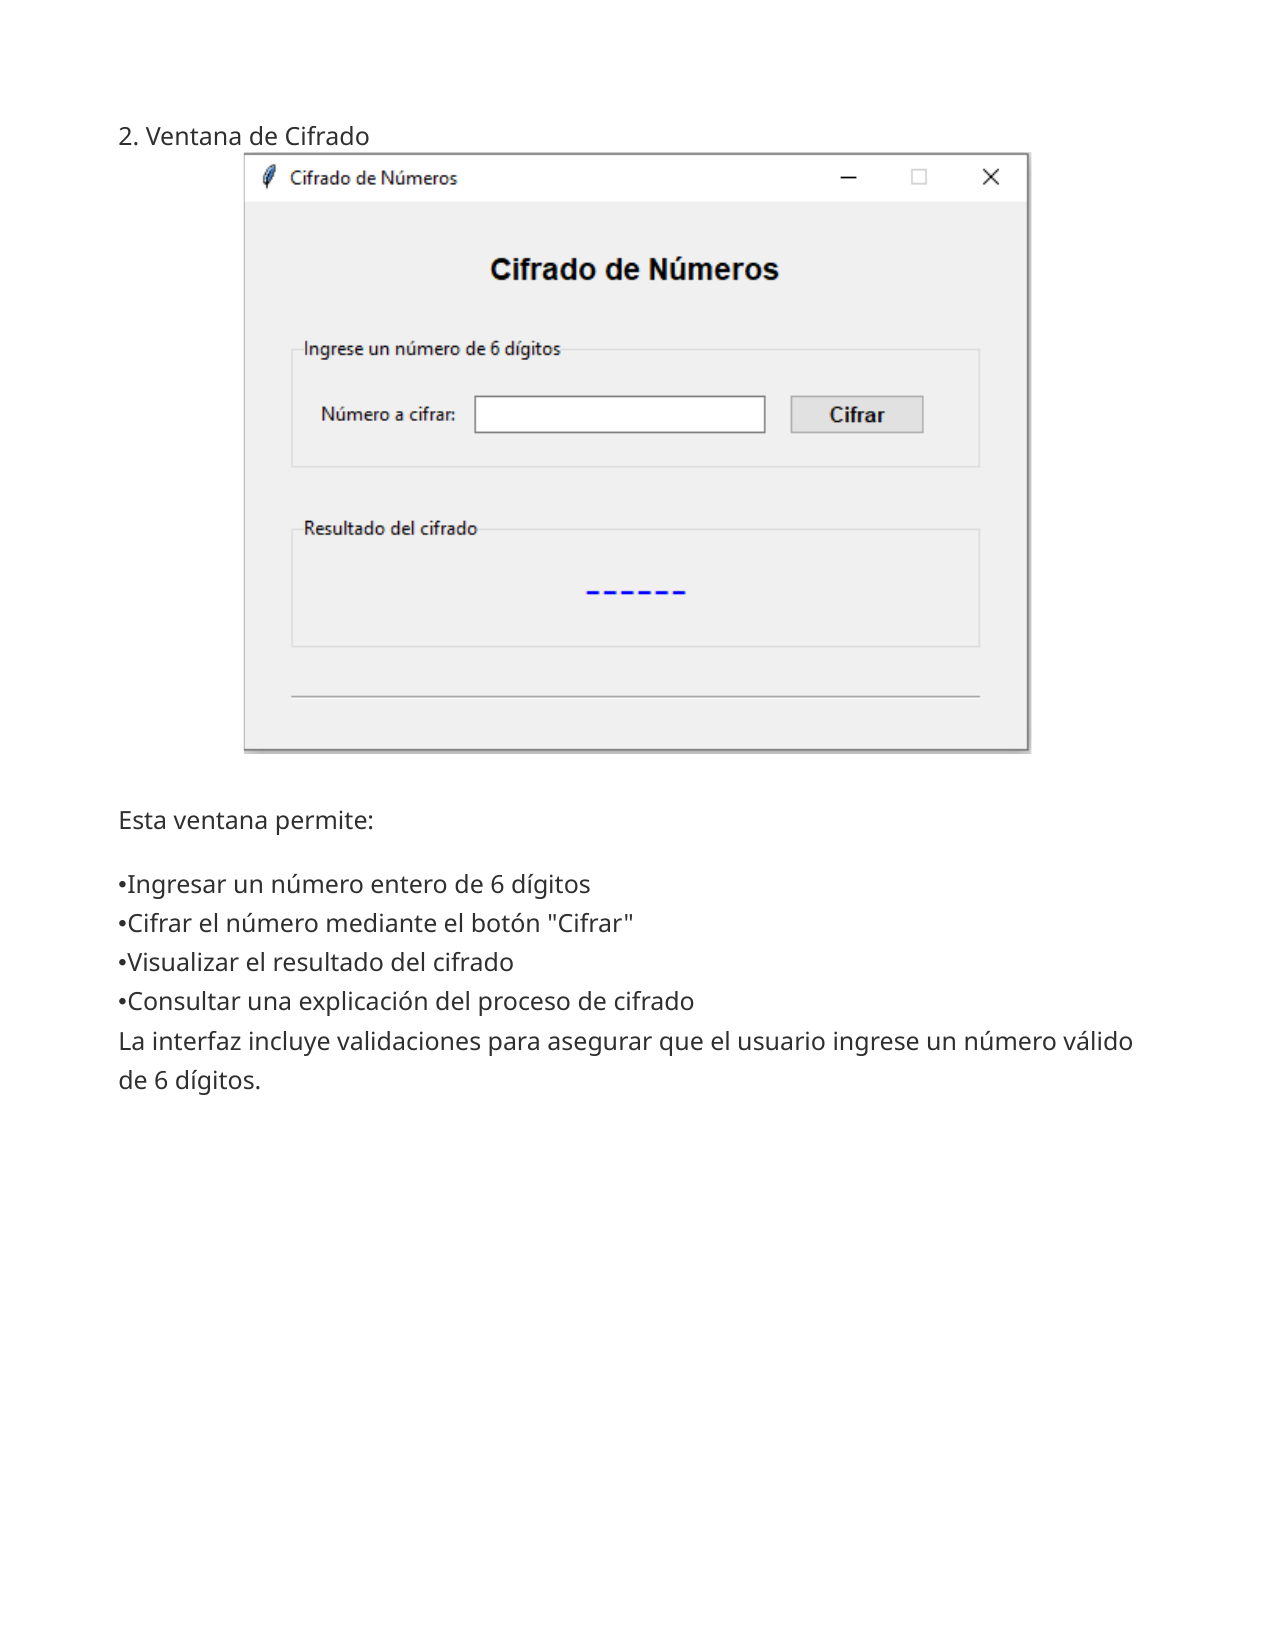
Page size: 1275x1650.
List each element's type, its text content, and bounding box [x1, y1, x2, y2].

text La interfaz incluye validaciones para asegurar que el usuario ingrese un número válido de 6 dígitos. [118, 1023, 1157, 1096]
list Cifrar el número mediante el botón "Cifrar" [118, 906, 1157, 940]
list Consultar una explicación del proceso de cifrado [118, 984, 1157, 1018]
text Esta ventana permite: [118, 802, 1157, 836]
list Visualizar el resultado del cifrado [118, 945, 1157, 979]
picture [243, 152, 1032, 754]
subtitle 2. Ventana de Cifrado [118, 118, 1157, 152]
list Ingresar un número entero de 6 dígitos [118, 867, 1157, 901]
